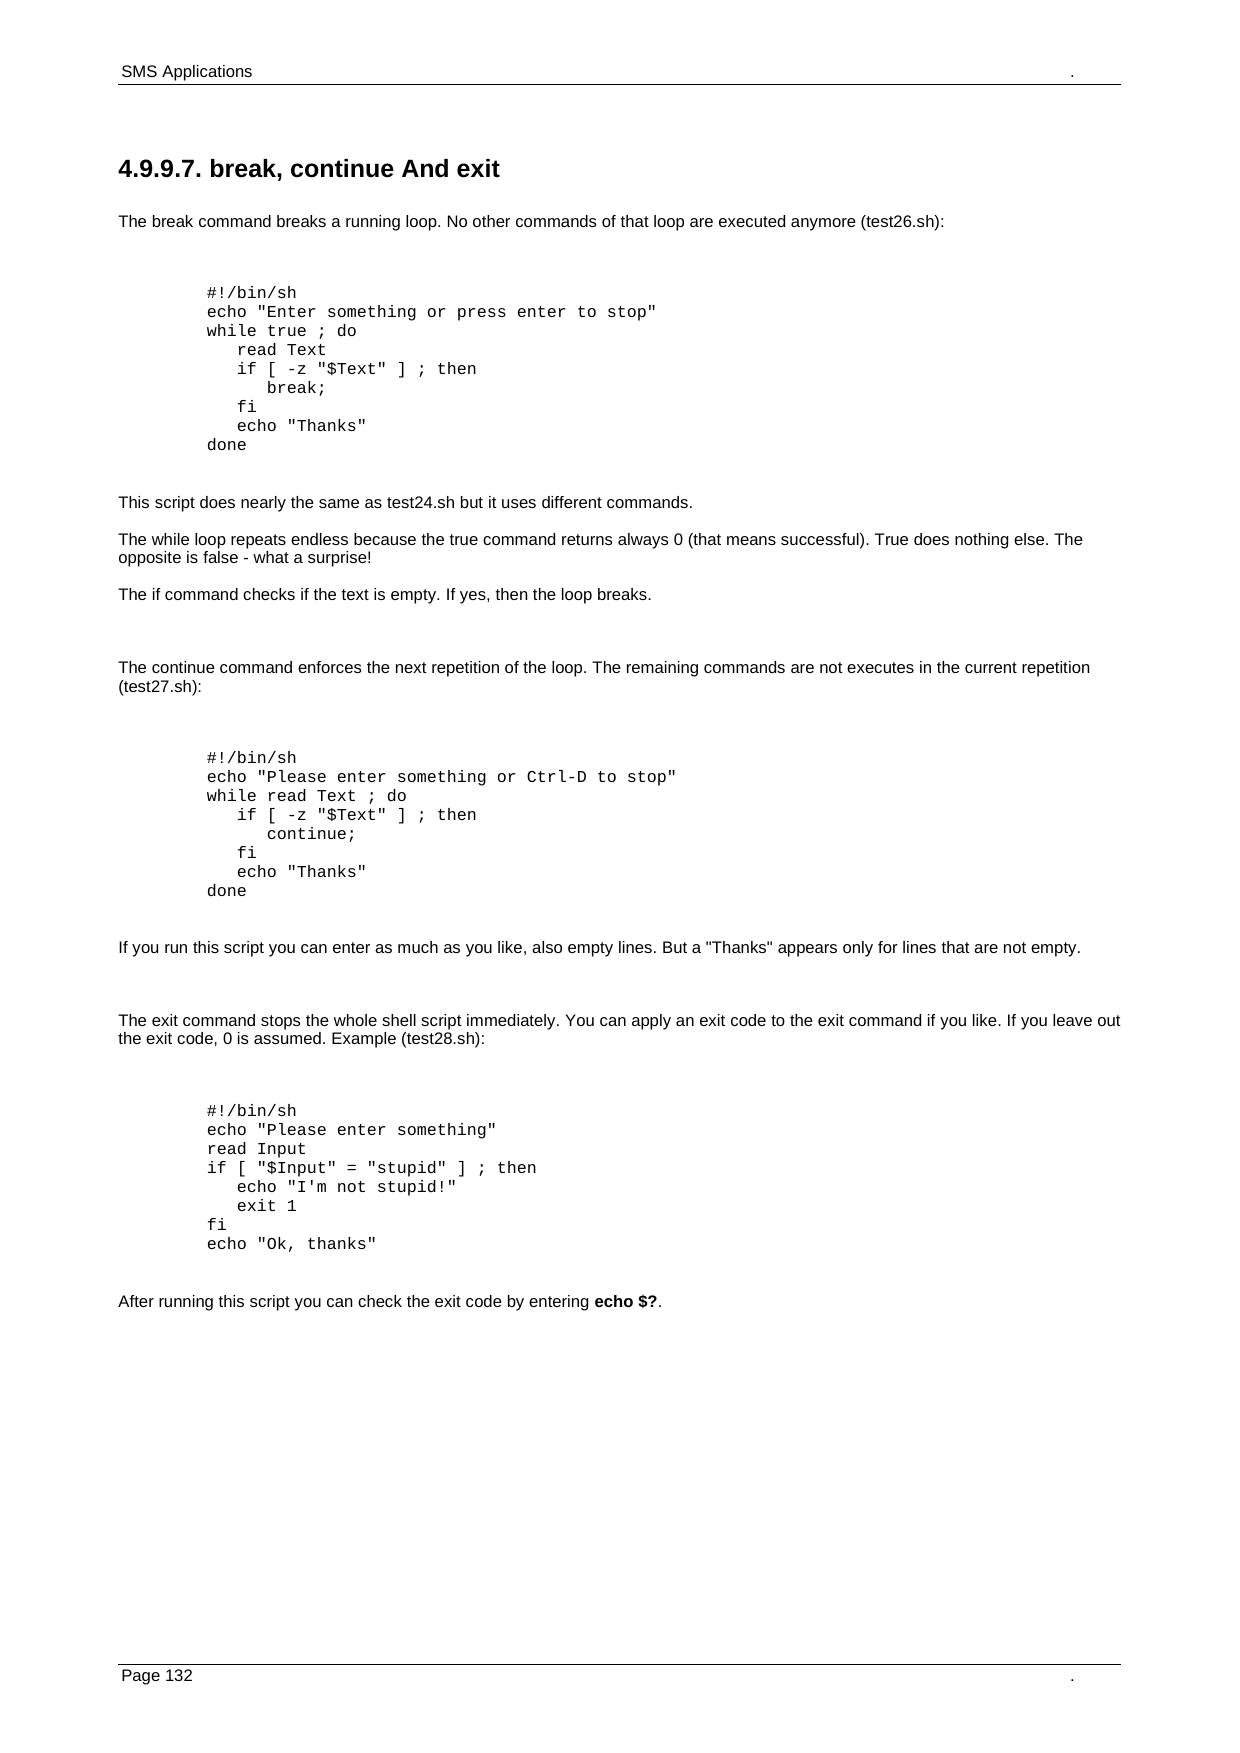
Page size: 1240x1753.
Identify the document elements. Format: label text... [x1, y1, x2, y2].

text #!/bin/sh echo "Enter something or press enter to stop" while true ; do read Text if [ -z "$Text" ] ; then break; fi echo "Thanks" done [207, 285, 1121, 456]
text The continue command enforces the next repetition of the loop. The remaining commands are not executes in the current repetition (test27.sh): [118, 658, 1121, 696]
text The if command checks if the text is empty. If yes, then the loop breaks. [118, 585, 1121, 604]
text If you run this script you can enter as much as you like, also empty lines. But a "Thanks" appears only for lines that are not empty. [118, 938, 1121, 957]
text #!/bin/sh echo "Please enter something" read Input if [ "$Input" = "stupid" ] ; then echo "I'm not stupid!" exit 1 fi echo "Ok, thanks" [207, 1102, 1121, 1254]
text The while loop repeats endless because the true command returns always 0 (that means successful). True does nothing else. The opposite is false - what a surprise! [118, 530, 1121, 567]
text This script does nearly the same as test24.sh but it uses different commands. [118, 493, 1121, 512]
subtitle break, continue And exit [118, 154, 1121, 182]
text After running this script you can check the exit code by entering echo $?. [118, 1292, 1121, 1311]
text #!/bin/sh echo "Please enter something or Ctrl-D to stop" while read Text ; do if [ -z "$Text" ] ; then continue; fi echo "Thanks" done [207, 750, 1121, 901]
text The break command breaks a running loop. No other commands of that loop are executed anymore (test26.sh): [118, 212, 1121, 231]
text The exit command stops the whole shell script immediately. You can apply an exit code to the exit command if you like. If you leave out the exit code, 0 is assumed. Example (test28.sh): [118, 1011, 1121, 1048]
